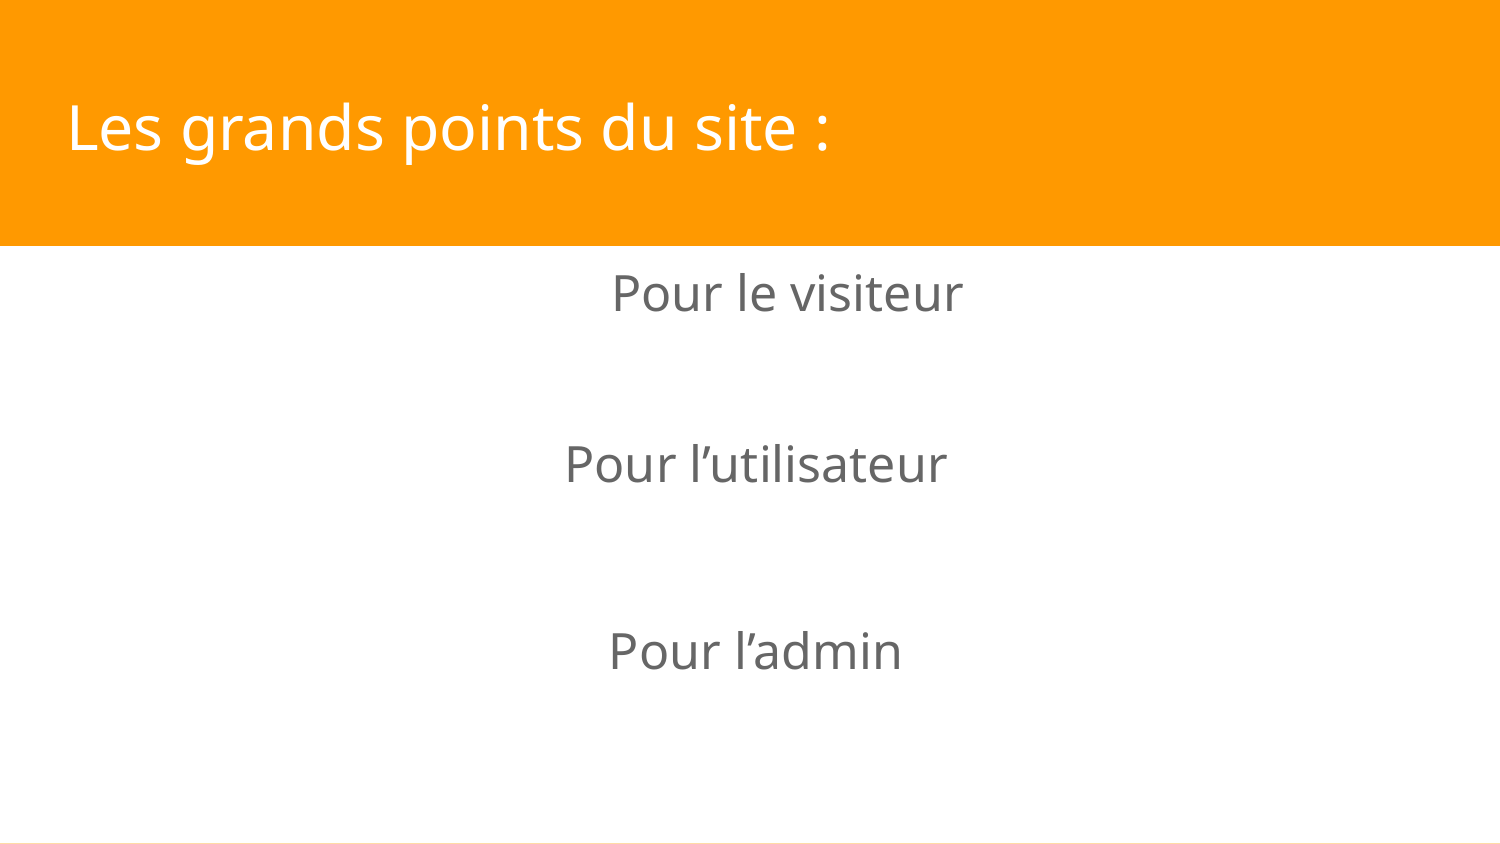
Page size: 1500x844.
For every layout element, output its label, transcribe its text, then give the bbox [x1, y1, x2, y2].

title Les grands points du site : [51, 72, 1449, 167]
list Pour le visiteur Pour l’utilisateur Pour l’admin [0, 246, 1500, 844]
